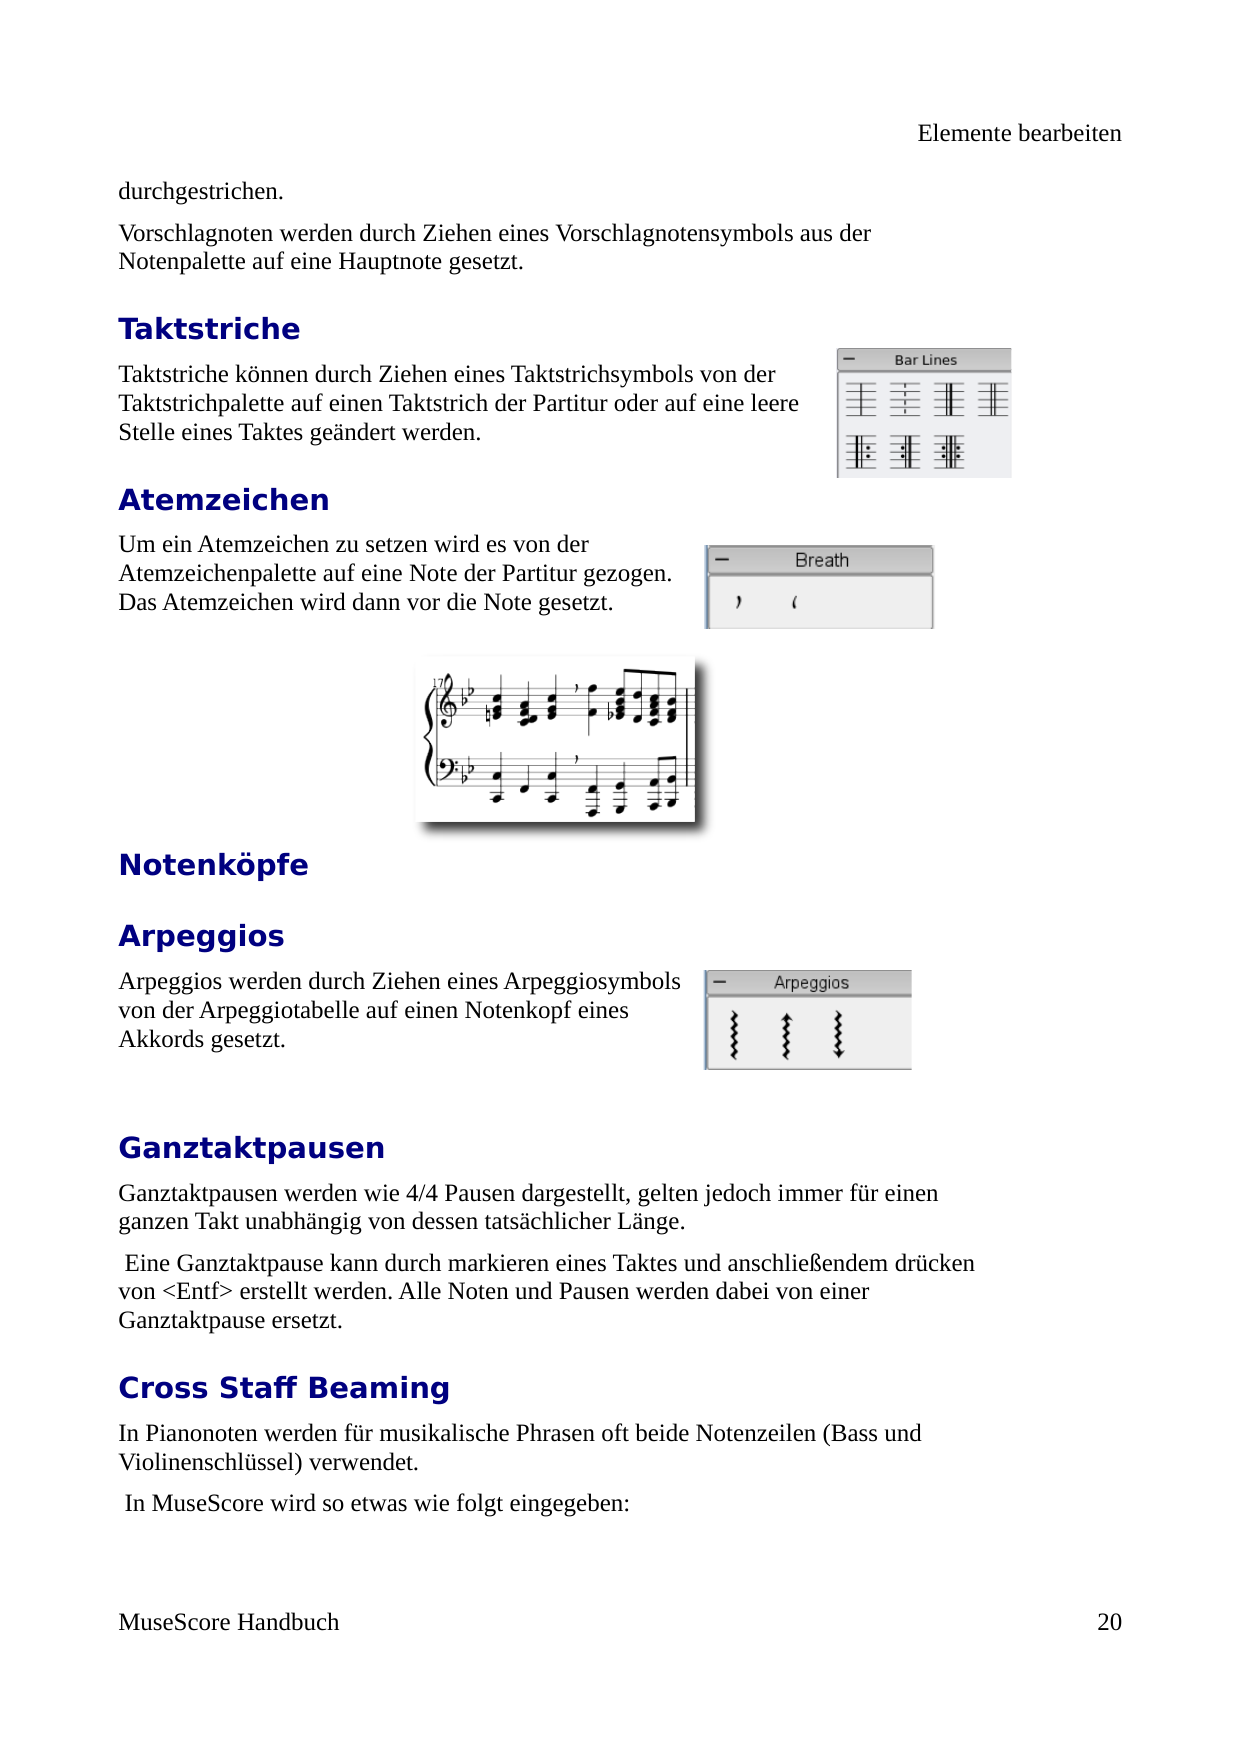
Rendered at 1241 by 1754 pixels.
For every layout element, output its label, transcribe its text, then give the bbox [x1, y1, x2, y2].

text Vorschlagnoten werden durch Ziehen eines Vorschlagnotensymbols aus der Notenpalette auf eine Hauptnote gesetzt. [118, 218, 1004, 275]
text In Pianonoten werden für musikalische Phrasen oft beide Notenzeilen (Bass und Violinenschlüssel) verwendet. [118, 1418, 1004, 1475]
picture [836, 348, 1012, 478]
text Eine Ganztaktpause kann durch markieren eines Taktes und anschließendem drücken von <Entf> erstellt werden. Alle Noten und Pausen werden dabei von einer Ganztaktpause ersetzt. [118, 1248, 1004, 1334]
subtitle Atemzeichen [118, 483, 1122, 517]
subtitle Notenköpfe [118, 848, 1122, 882]
picture [704, 545, 936, 629]
text Ganztaktpausen werden wie 4/4 Pausen dargestellt, gelten jedoch immer für einen ganzen Takt unabhängig von dessen tatsächlicher Länge. [118, 1178, 1004, 1235]
subtitle Taktstriche [118, 313, 1122, 347]
text Taktstriche können durch Ziehen eines Taktstrichsymbols von der Taktstrichpalette auf einen Taktstrich der Partitur oder auf eine leere Stelle eines Taktes geändert werden. [118, 359, 836, 445]
subtitle Arpeggios [118, 920, 1122, 954]
picture [703, 970, 912, 1070]
subtitle Ganztaktpausen [118, 1131, 1122, 1165]
text In MuseScore wird so etwas wie folgt eingegeben: [118, 1488, 1004, 1517]
text Um ein Atemzeichen zu setzen wird es von der Atemzeichenpalette auf eine Note der Partitur gezogen. Das Atemzeichen wird dann vor die Note gesetzt. [118, 529, 1004, 616]
text durchgestrichen. [118, 176, 1004, 205]
picture [408, 649, 720, 847]
text Arpeggios werden durch Ziehen eines Arpeggiosymbols von der Arpeggiotabelle auf einen Notenkopf eines Akkords gesetzt. [118, 966, 1004, 1052]
subtitle Cross Staff Beaming [118, 1371, 1122, 1405]
